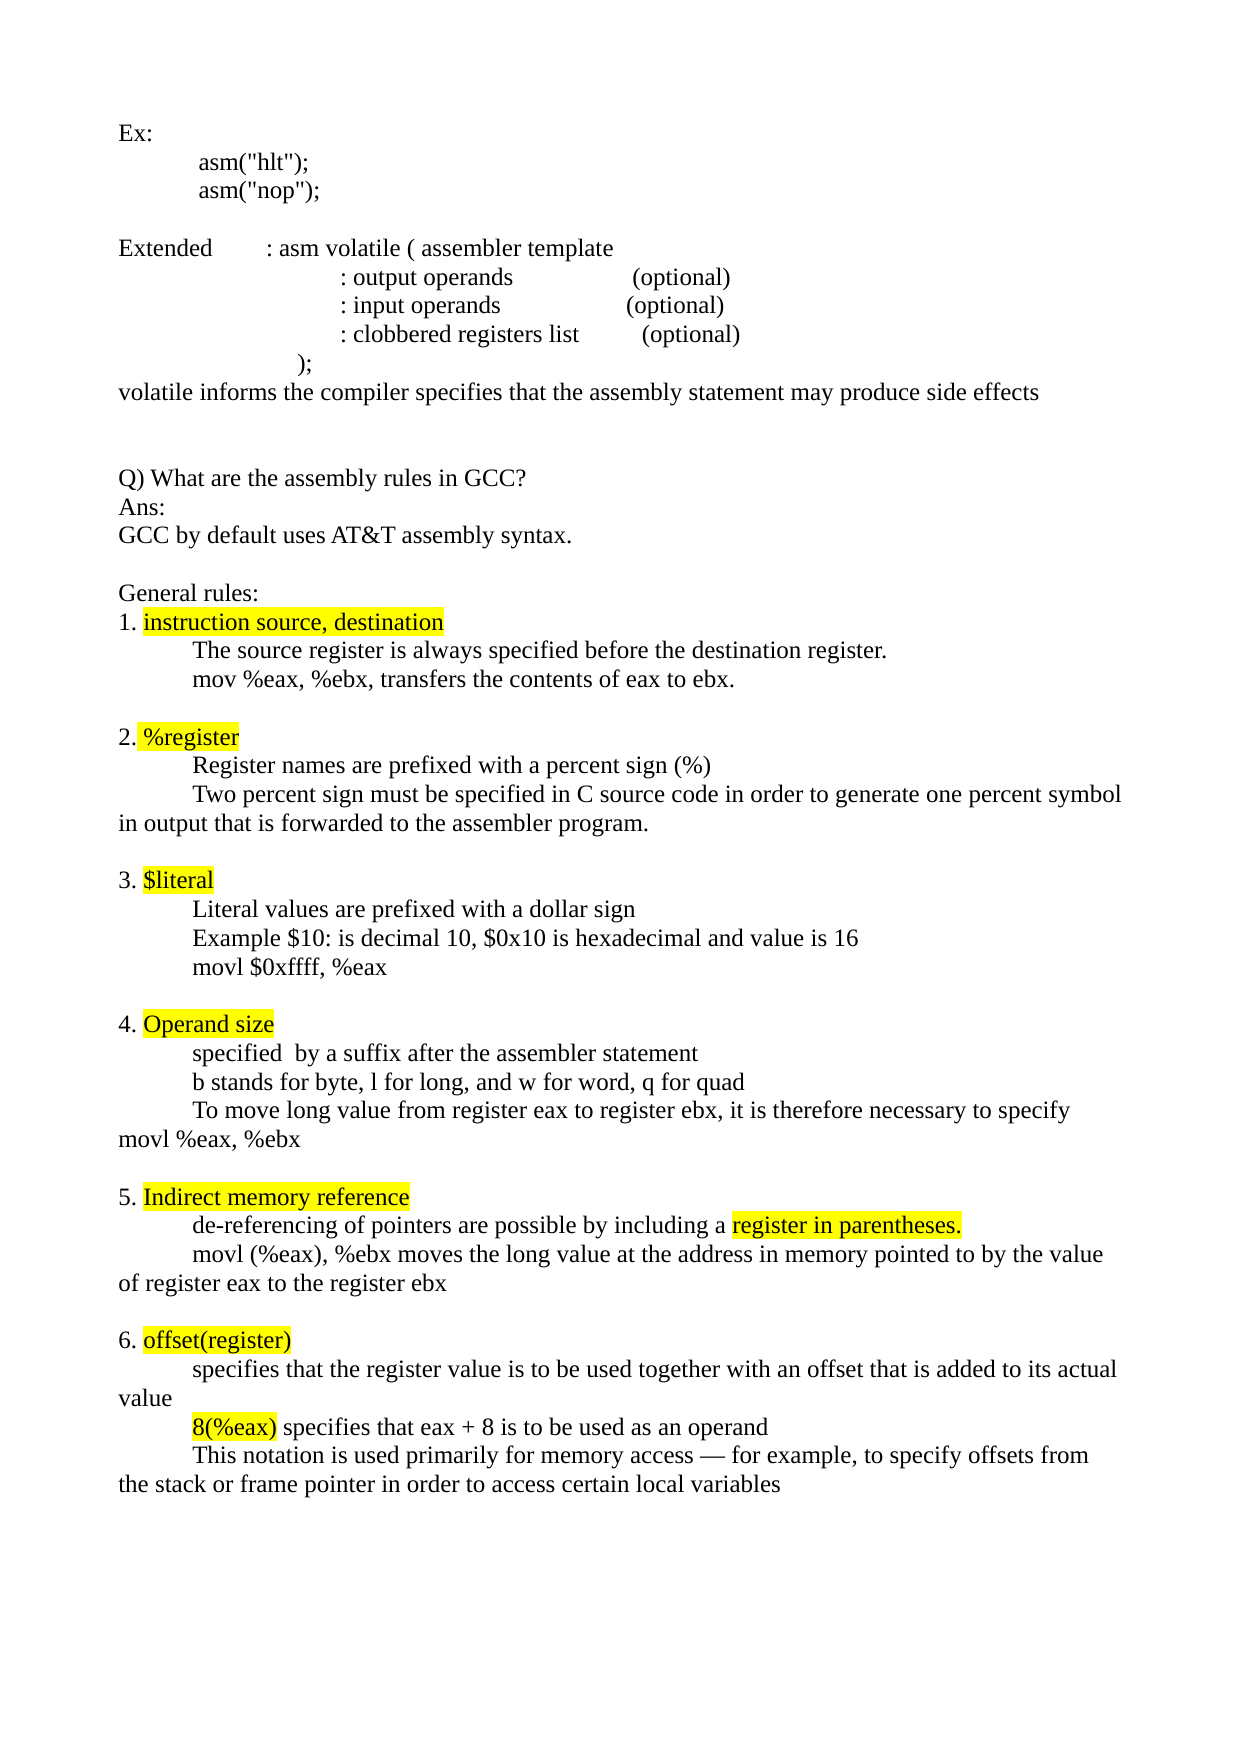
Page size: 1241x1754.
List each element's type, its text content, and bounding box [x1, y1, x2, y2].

text volatile informs the compiler specifies that the assembly statement may produce side effects [118, 377, 1122, 406]
text Example $10: is decimal 10, $0x10 is hexadecimal and value is 16 [118, 923, 1122, 952]
text The source register is always specified before the destination register. [118, 636, 1122, 664]
text asm("nop"); [118, 176, 1122, 204]
text specified by a suffix after the assembler statement [118, 1038, 1122, 1067]
text movl $0xffff, %eax [118, 952, 1122, 981]
text Literal values are prefixed with a dollar sign [118, 894, 1122, 923]
text movl (%eax), %ebx moves the long value at the address in memory pointed to by the value of register eax to the register ebx [118, 1239, 1122, 1297]
text specifies that the register value is to be used together with an offset that is added to its actual value [118, 1354, 1122, 1412]
text : input operands (optional) [118, 291, 1122, 319]
text GCC by default uses AT&T assembly syntax. [118, 521, 1122, 549]
text 6. offset(register) [118, 1326, 1122, 1354]
text : output operands (optional) [118, 262, 1122, 291]
text 1. instruction source, destination [118, 607, 1122, 636]
text General rules: [118, 578, 1122, 607]
text Ex: [118, 118, 1122, 147]
text : clobbered registers list (optional) [118, 319, 1122, 348]
text 8(%eax) specifies that eax + 8 is to be used as an operand [118, 1412, 1122, 1441]
text de-referencing of pointers are possible by including a register in parentheses. [118, 1211, 1122, 1239]
text Extended : asm volatile ( assembler template [118, 233, 1122, 262]
text Q) What are the assembly rules in GCC? [118, 463, 1122, 492]
text ); [118, 348, 1122, 377]
text asm("hlt"); [118, 147, 1122, 176]
text mov %eax, %ebx, transfers the contents of eax to ebx. [118, 664, 1122, 693]
text Ans: [118, 492, 1122, 521]
text This notation is used primarily for memory access — for example, to specify offsets from the stack or frame pointer in order to access certain local variables [118, 1441, 1122, 1498]
text Two percent sign must be specified in C source code in order to generate one percent symbol in output that is forwarded to the assembler program. [118, 779, 1122, 837]
text To move long value from register eax to register ebx, it is therefore necessary to specify movl %eax, %ebx [118, 1096, 1122, 1153]
text 4. Operand size [118, 1009, 1122, 1038]
text Register names are prefixed with a percent sign (%) [118, 751, 1122, 779]
text 5. Indirect memory reference [118, 1182, 1122, 1211]
text 3. $literal [118, 866, 1122, 894]
text b stands for byte, l for long, and w for word, q for quad [118, 1067, 1122, 1096]
text 2. %register [118, 722, 1122, 751]
